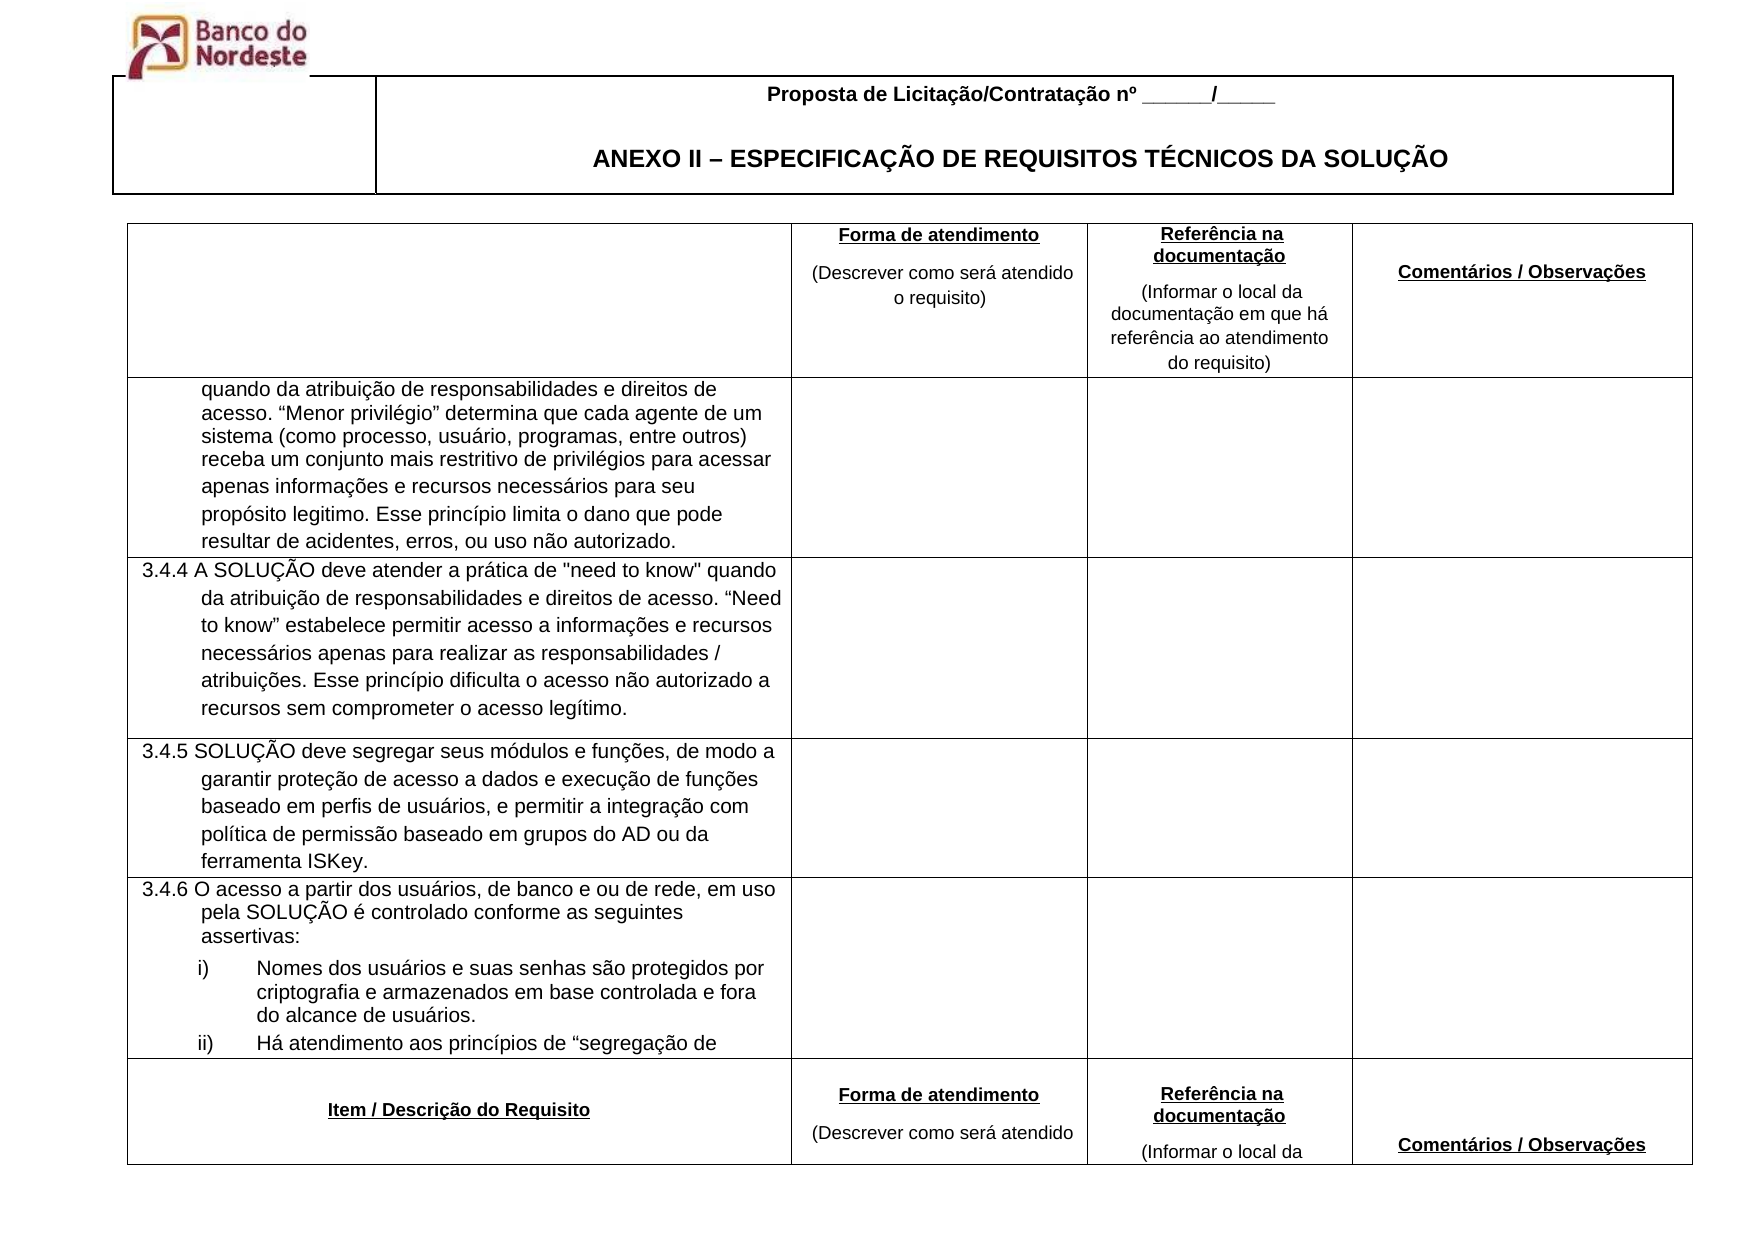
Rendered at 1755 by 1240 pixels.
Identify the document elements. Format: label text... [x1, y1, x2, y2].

table_cell quando da atribuição de responsabilidades e direitos de acesso. “Menor privilégio” determina que cada agente de um sistema (como processo, usuário, programas, entre outros) receba um conjunto mais restritivo de privilégios para acessar apenas informações e recursos necessários para seu propósito legitimo. Esse princípio limita o dano que pode resultar de acidentes, erros, ou uso não autorizado. [128, 378, 791, 557]
table_cell Comentários / Observações [1353, 1059, 1692, 1163]
table_cell [1353, 739, 1692, 877]
table_cell [1353, 378, 1692, 557]
table_cell Referência na documentação (Informar o local da [1088, 1059, 1352, 1163]
table_cell [1353, 878, 1692, 1058]
table_cell [128, 224, 791, 377]
table_cell [1088, 378, 1352, 557]
table_cell [792, 739, 1087, 877]
table_cell [792, 378, 1087, 557]
table_cell 3.4.4 A SOLUÇÃO deve atender a prática de "need to know" quando da atribuição de responsabilidades e direitos de acesso. “Need to know” estabelece permitir acesso a informações e recursos necessários apenas para realizar as responsabilidades / atribuições. Esse princípio dificulta o acesso não autorizado a recursos sem comprometer o acesso legítimo. [128, 558, 791, 738]
table_cell 3.4.6 O acesso a partir dos usuários, de banco e ou de rede, em uso pela SOLUÇÃO é controlado conforme as seguintes assertivas: Nomes dos usuários e suas senhas são protegidos por criptografia e armazenados em base controlada e fora do alcance de usuários. Há atendimento aos princípios de “segregação de [128, 878, 791, 1058]
table_cell Item / Descrição do Requisito [128, 1059, 791, 1163]
table_cell [792, 878, 1087, 1058]
table_cell 3.4.5 SOLUÇÃO deve segregar seus módulos e funções, de modo a garantir proteção de acesso a dados e execução de funções baseado em perfis de usuários, e permitir a integração com política de permissão baseado em grupos do AD ou da ferramenta ISKey. [128, 739, 791, 877]
table_cell [1088, 739, 1352, 877]
table_cell Forma de atendimento (Descrever como será atendido o requisito) [792, 224, 1087, 377]
table_cell [792, 558, 1087, 738]
table_cell Forma de atendimento (Descrever como será atendido [792, 1059, 1087, 1163]
table_cell Comentários / Observações [1353, 224, 1692, 377]
table_cell Referência na documentação (Informar o local da documentação em que há referência ao atendimento do requisito) [1088, 224, 1352, 377]
table_cell [1088, 878, 1352, 1058]
table_cell [1088, 558, 1352, 738]
table_cell [1353, 558, 1692, 738]
